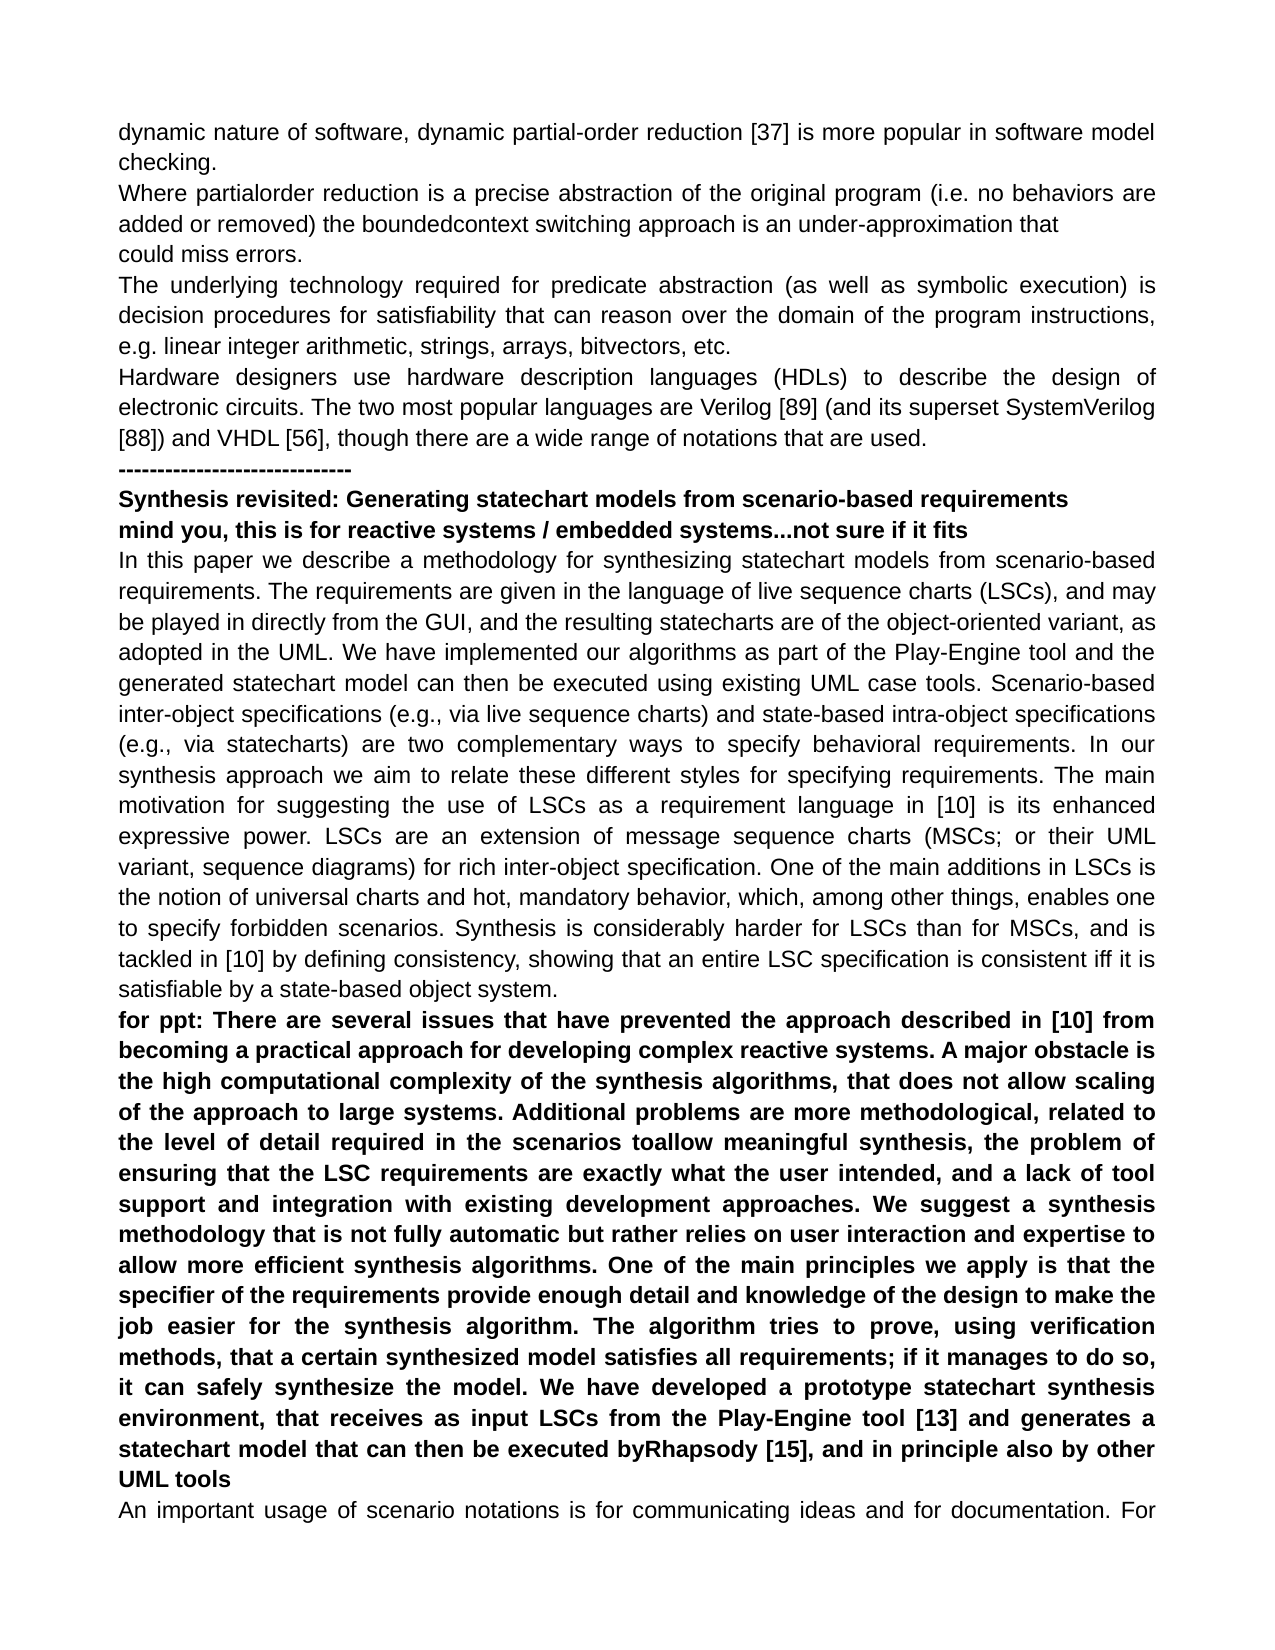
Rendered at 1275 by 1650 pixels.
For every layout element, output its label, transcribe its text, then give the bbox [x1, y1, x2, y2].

text In this paper we describe a methodology for synthesizing statechart models from scenario-based requirements. The requirements are given in the language of live sequence charts (LSCs), and may be played in directly from the GUI, and the resulting statecharts are of the object-oriented variant, as adopted in the UML. We have implemented our algorithms as part of the Play-Engine tool and the generated statechart model can then be executed using existing UML case tools. Scenario-based inter-object specifications (e.g., via live sequence charts) and state-based intra-object specifications (e.g., via statecharts) are two complementary ways to specify behavioral requirements. In our synthesis approach we aim to relate these different styles for specifying requirements. The main motivation for suggesting the use of LSCs as a requirement language in [10] is its enhanced expressive power. LSCs are an extension of message sequence charts (MSCs; or their UML variant, sequence diagrams) for rich inter-object specification. One of the main additions in LSCs is the notion of universal charts and hot, mandatory behavior, which, among other things, enables one to specify forbidden scenarios. Synthesis is considerably harder for LSCs than for MSCs, and is tackled in [10] by defining consistency, showing that an entire LSC specification is consistent iff it is satisfiable by a state-based object system. [118, 547, 1157, 1002]
text for ppt: There are several issues that have prevented the approach described in [10] from becoming a practical approach for developing complex reactive systems. A major obstacle is the high computational complexity of the synthesis algorithms, that does not allow scaling of the approach to large systems. Additional problems are more methodological, related to the level of detail required in the scenarios toallow meaningful synthesis, the problem of ensuring that the LSC requirements are exactly what the user intended, and a lack of tool support and integration with existing development approaches. We suggest a synthesis methodology that is not fully automatic but rather relies on user interaction and expertise to allow more efficient synthesis algorithms. One of the main principles we apply is that the specifier of the requirements provide enough detail and knowledge of the design to make the job easier for the synthesis algorithm. The algorithm tries to prove, using verification methods, that a certain synthesized model satisfies all requirements; if it manages to do so, it can safely synthesize the model. We have developed a prototype statechart synthesis environment, that receives as input LSCs from the Play-Engine tool [13] and generates a statechart model that can then be executed byRhapsody [15], and in principle also by other UML tools [118, 1006, 1157, 1492]
text Hardware designers use hardware description languages (HDLs) to describe the design of electronic circuits. The two most popular languages are Verilog [89] (and its superset SystemVerilog [88]) and VHDL [56], though there are a wide range of notations that are used. [118, 363, 1157, 451]
text Synthesis revisited: Generating statechart models from scenario-based requirements [118, 486, 1157, 512]
text Where partialorder reduction is a precise abstraction of the original program (i.e. no behaviors are added or removed) the boundedcontext switching approach is an under-approximation that [118, 179, 1157, 237]
text An important usage of scenario notations is for communicating ideas and for documentation. For [118, 1496, 1157, 1523]
text dynamic nature of software, dynamic partial-order reduction [37] is more popular in software model checking. [118, 118, 1157, 176]
text mind you, this is for reactive systems / embedded systems...not sure if it fits [118, 516, 1157, 543]
text could miss errors. [118, 241, 1157, 267]
text The underlying technology required for predicate abstraction (as well as symbolic execution) is decision procedures for satisfiability that can reason over the domain of the program instructions, e.g. linear integer arithmetic, strings, arrays, bitvectors, etc. [118, 271, 1157, 359]
text ------------------------------ [118, 455, 1157, 482]
